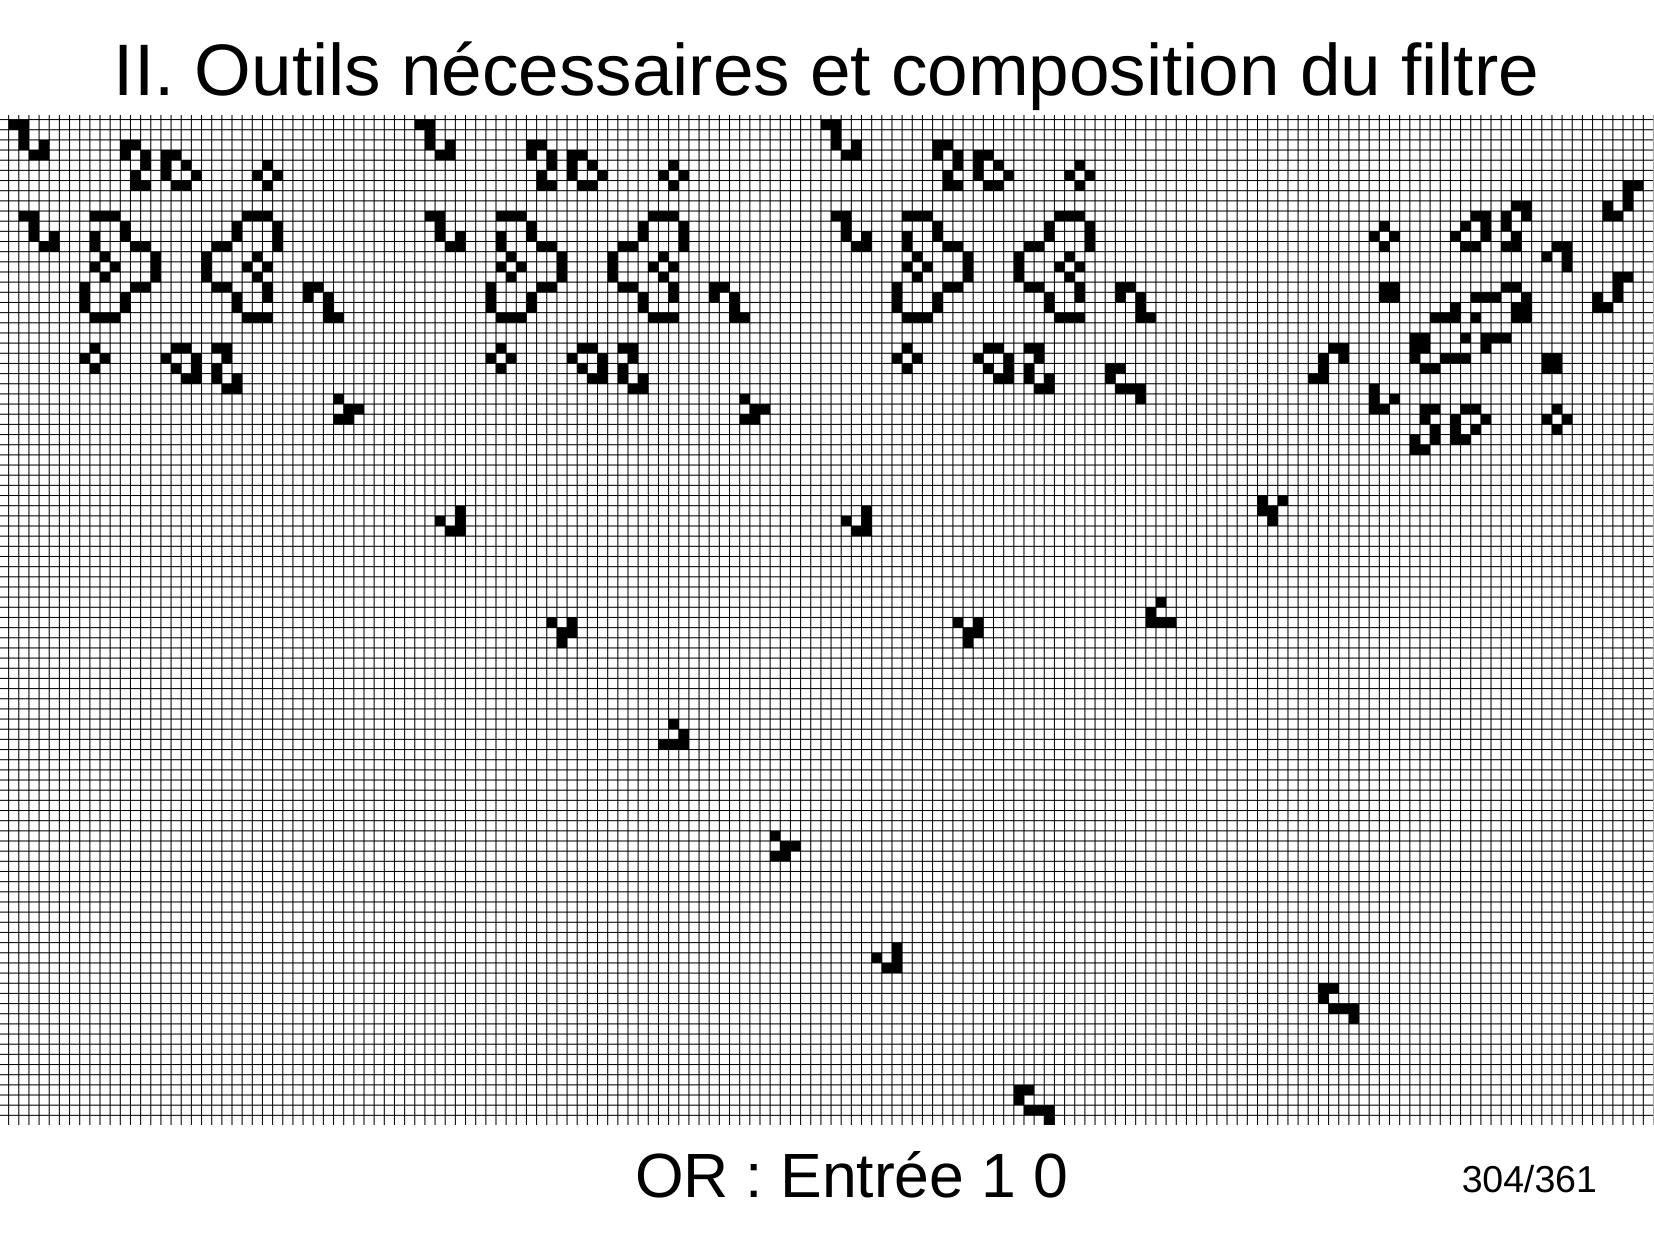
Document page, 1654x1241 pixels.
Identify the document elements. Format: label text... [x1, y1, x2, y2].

text_box <number>/361 [1447, 1151, 1654, 1209]
title II. Outils nécessaires et composition du filtre [82, 0, 1572, 174]
picture [0, 115, 1654, 1125]
text_box OR : Entrée 1 0 [620, 1133, 1084, 1219]
